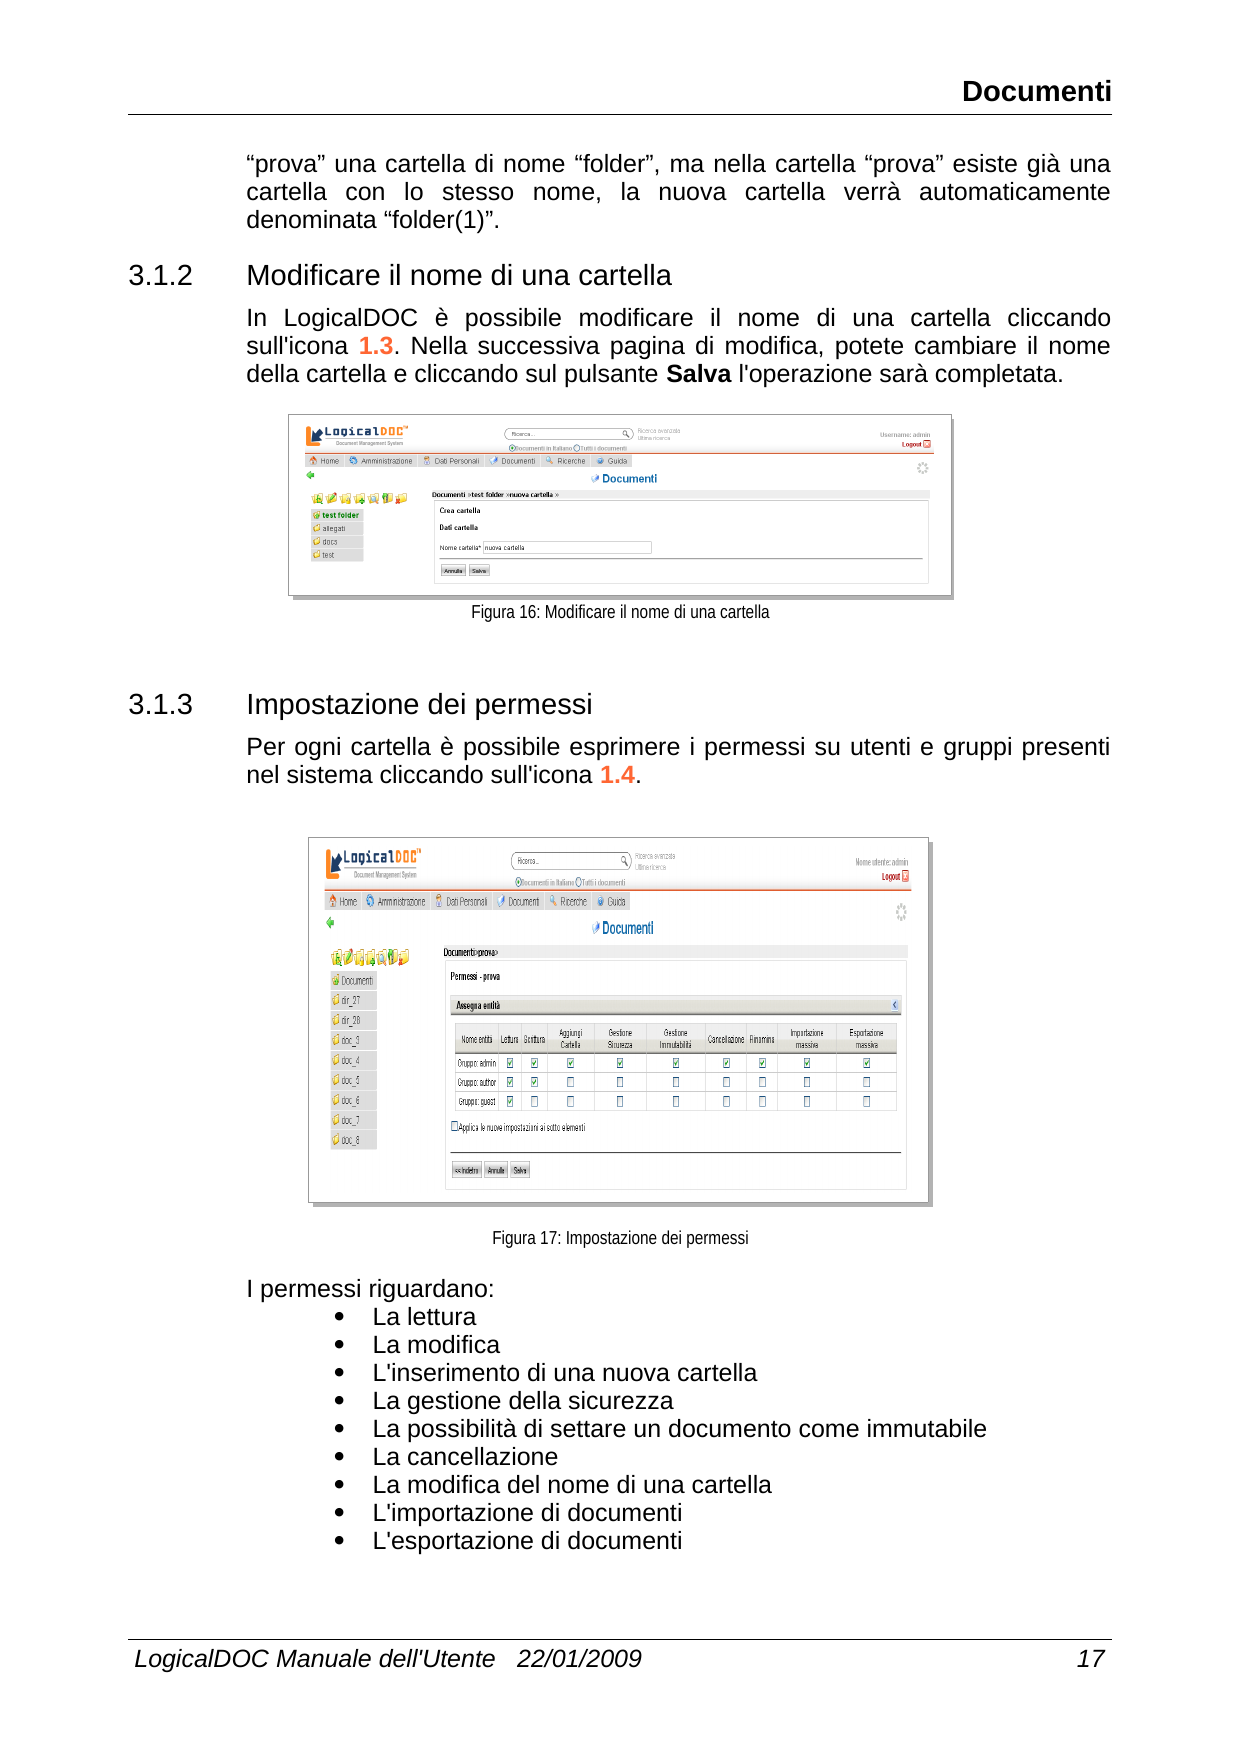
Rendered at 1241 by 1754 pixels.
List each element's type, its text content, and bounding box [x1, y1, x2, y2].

text Per ogni cartella è possibile esprimere i permessi su utenti e gruppi presenti nel sistema cliccando sull'icona 1.4. [246, 733, 1112, 789]
text Figura 17: Impostazione dei permessi [297, 1226, 943, 1249]
list La modifica [335, 1331, 1112, 1359]
text Figura 16: Modificare il nome di una cartella [288, 596, 952, 623]
list L'esportazione di documenti [335, 1527, 1112, 1555]
picture [305, 423, 934, 586]
list L'inserimento di una nuova cartella [335, 1359, 1112, 1387]
list L'importazione di documenti [335, 1499, 1112, 1527]
text In LogicalDOC è possibile modificare il nome di una cartella cliccando sull'icona 1.3. Nella successiva pagina di modifica, potete cambiare il nome della cartella e cliccando sul pulsante Salva l'operazione sarà completata. [246, 303, 1112, 387]
picture [324, 846, 912, 1193]
text I permessi riguardano: [246, 789, 1112, 1303]
list La possibilità di settare un documento come immutabile [335, 1415, 1112, 1443]
subtitle Modificare il nome di una cartella [128, 258, 1112, 291]
list La lettura [335, 1303, 1112, 1331]
subtitle Impostazione dei permessi [128, 688, 1112, 721]
text “prova” una cartella di nome “folder”, ma nella cartella “prova” esiste già una cartella con lo stesso nome, la nuova cartella verrà automaticamente denominata “folder(1)”. [246, 150, 1112, 234]
list La gestione della sicurezza [335, 1387, 1112, 1415]
list La modifica del nome di una cartella [335, 1471, 1112, 1499]
list La cancellazione [335, 1443, 1112, 1471]
